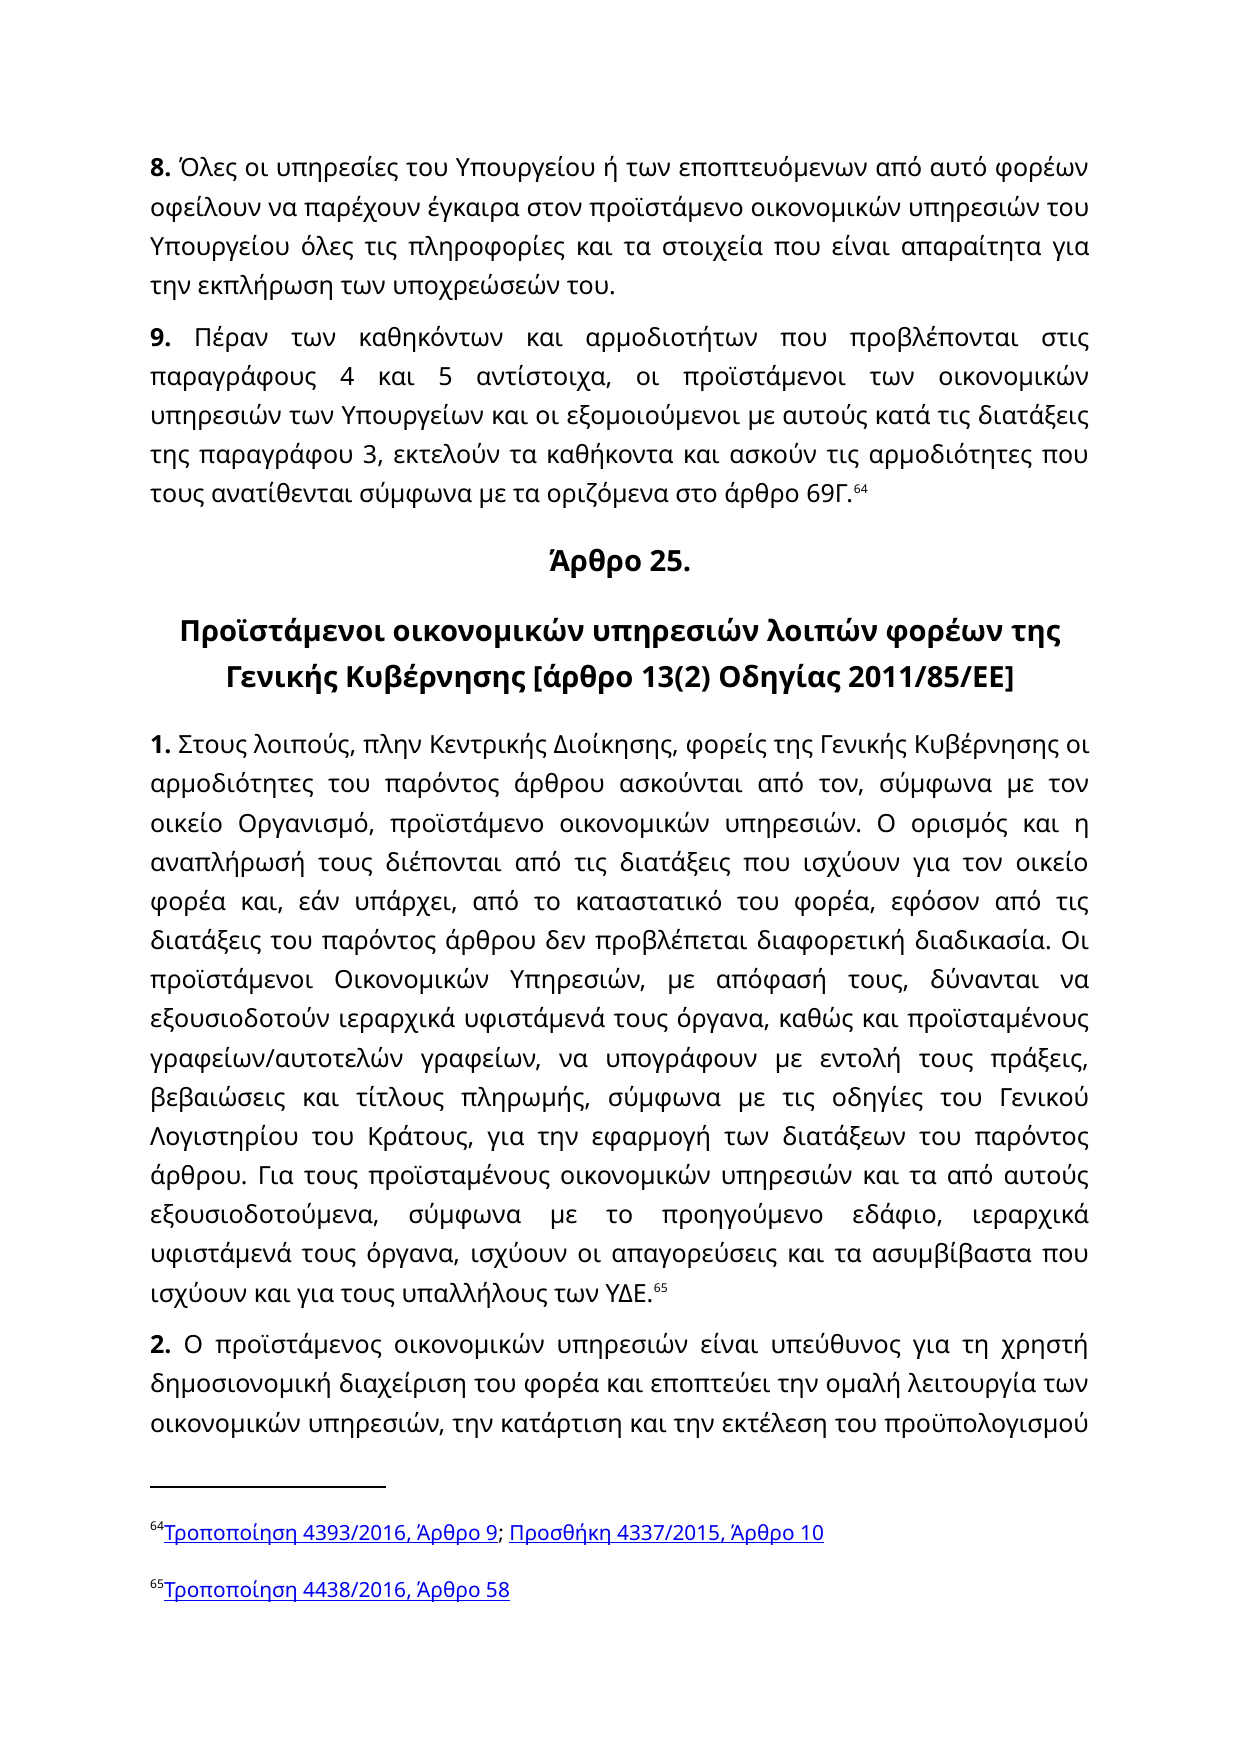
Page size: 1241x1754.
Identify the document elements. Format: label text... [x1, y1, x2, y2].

subtitle Άρθρο 25. [150, 540, 1090, 580]
text Τροποποίηση 4438/2016, Άρθρο 58 [150, 1576, 1090, 1604]
text 1. Στους λοιπούς, πλην Κεντρικής Διοίκησης, φορείς της Γενικής Κυβέρνησης οι αρμοδιότητες του παρόντος άρθρου ασκούνται από τον, σύμφωνα με τον οικείο Οργανισμό, προϊστάμενο οικονομικών υπηρεσιών. Ο ορισμός και η αναπλήρωσή τους διέπονται από τις διατάξεις που ισχύουν για τον οικείο φορέα και, εάν υπάρχει, από το καταστατικό του φορέα, εφόσον από τις διατάξεις του παρόντος άρθρου δεν προβλέπεται διαφορετική διαδικασία. Οι προϊστάμενοι Οικονομικών Υπηρεσιών, με απόφασή τους, δύνανται να εξουσιοδοτούν ιεραρχικά υφιστάμενά τους όργανα, καθώς και προϊσταμένους γραφείων/αυτοτελών γραφείων, να υπογράφουν με εντολή τους πράξεις, βεβαιώσεις και τίτλους πληρωμής, σύμφωνα με τις οδηγίες του Γενικού Λογιστηρίου του Κράτους, για την εφαρμογή των διατάξεων του παρόντος άρθρου. Για τους προϊσταμένους οικονομικών υπηρεσιών και τα από αυτούς εξουσιοδοτούμενα, σύμφωνα με το προηγούμενο εδάφιο, ιεραρχικά υφιστάμενά τους όργανα, ισχύουν οι απαγορεύσεις και τα ασυμβίβαστα που ισχύουν και για τους υπαλλήλους των ΥΔΕ. [150, 727, 1090, 1309]
text 9. Πέραν των καθηκόντων και αρμοδιοτήτων που προβλέπονται στις παραγράφους 4 και 5 αντίστοιχα, οι προϊστάμενοι των οικονομικών υπηρεσιών των Υπουργείων και οι εξομοιούμενοι με αυτούς κατά τις διατάξεις της παραγράφου 3, εκτελούν τα καθήκοντα και ασκούν τις αρμοδιότητες που τους ανατίθενται σύμφωνα με τα οριζόμενα στο άρθρο 69Γ. [150, 319, 1090, 510]
subtitle Προϊστάμενοι οικονομικών υπηρεσιών λοιπών φορέων της Γενικής Κυβέρνησης [άρθρο 13(2) Οδηγίας 2011/85/ΕΕ] [150, 611, 1090, 696]
text Τροποποίηση 4393/2016, Άρθρο 9; Προσθήκη 4337/2015, Άρθρο 10 [150, 1518, 1090, 1546]
text 2. Ο προϊστάμενος οικονομικών υπηρεσιών είναι υπεύθυνος για τη χρηστή δημοσιονομική διαχείριση του φορέα και εποπτεύει την ομαλή λειτουργία των οικονομικών υπηρεσιών, την κατάρτιση και την εκτέλεση του προϋπολογισμού [150, 1327, 1090, 1439]
text 8. Όλες οι υπηρεσίες του Υπουργείου ή των εποπτευόμενων από αυτό φορέων οφείλουν να παρέχουν έγκαιρα στον προϊστάμενο οικονομικών υπηρεσιών του Υπουργείου όλες τις πληροφορίες και τα στοιχεία που είναι απαραίτητα για την εκπλήρωση των υποχρεώσεών του. [150, 150, 1090, 302]
